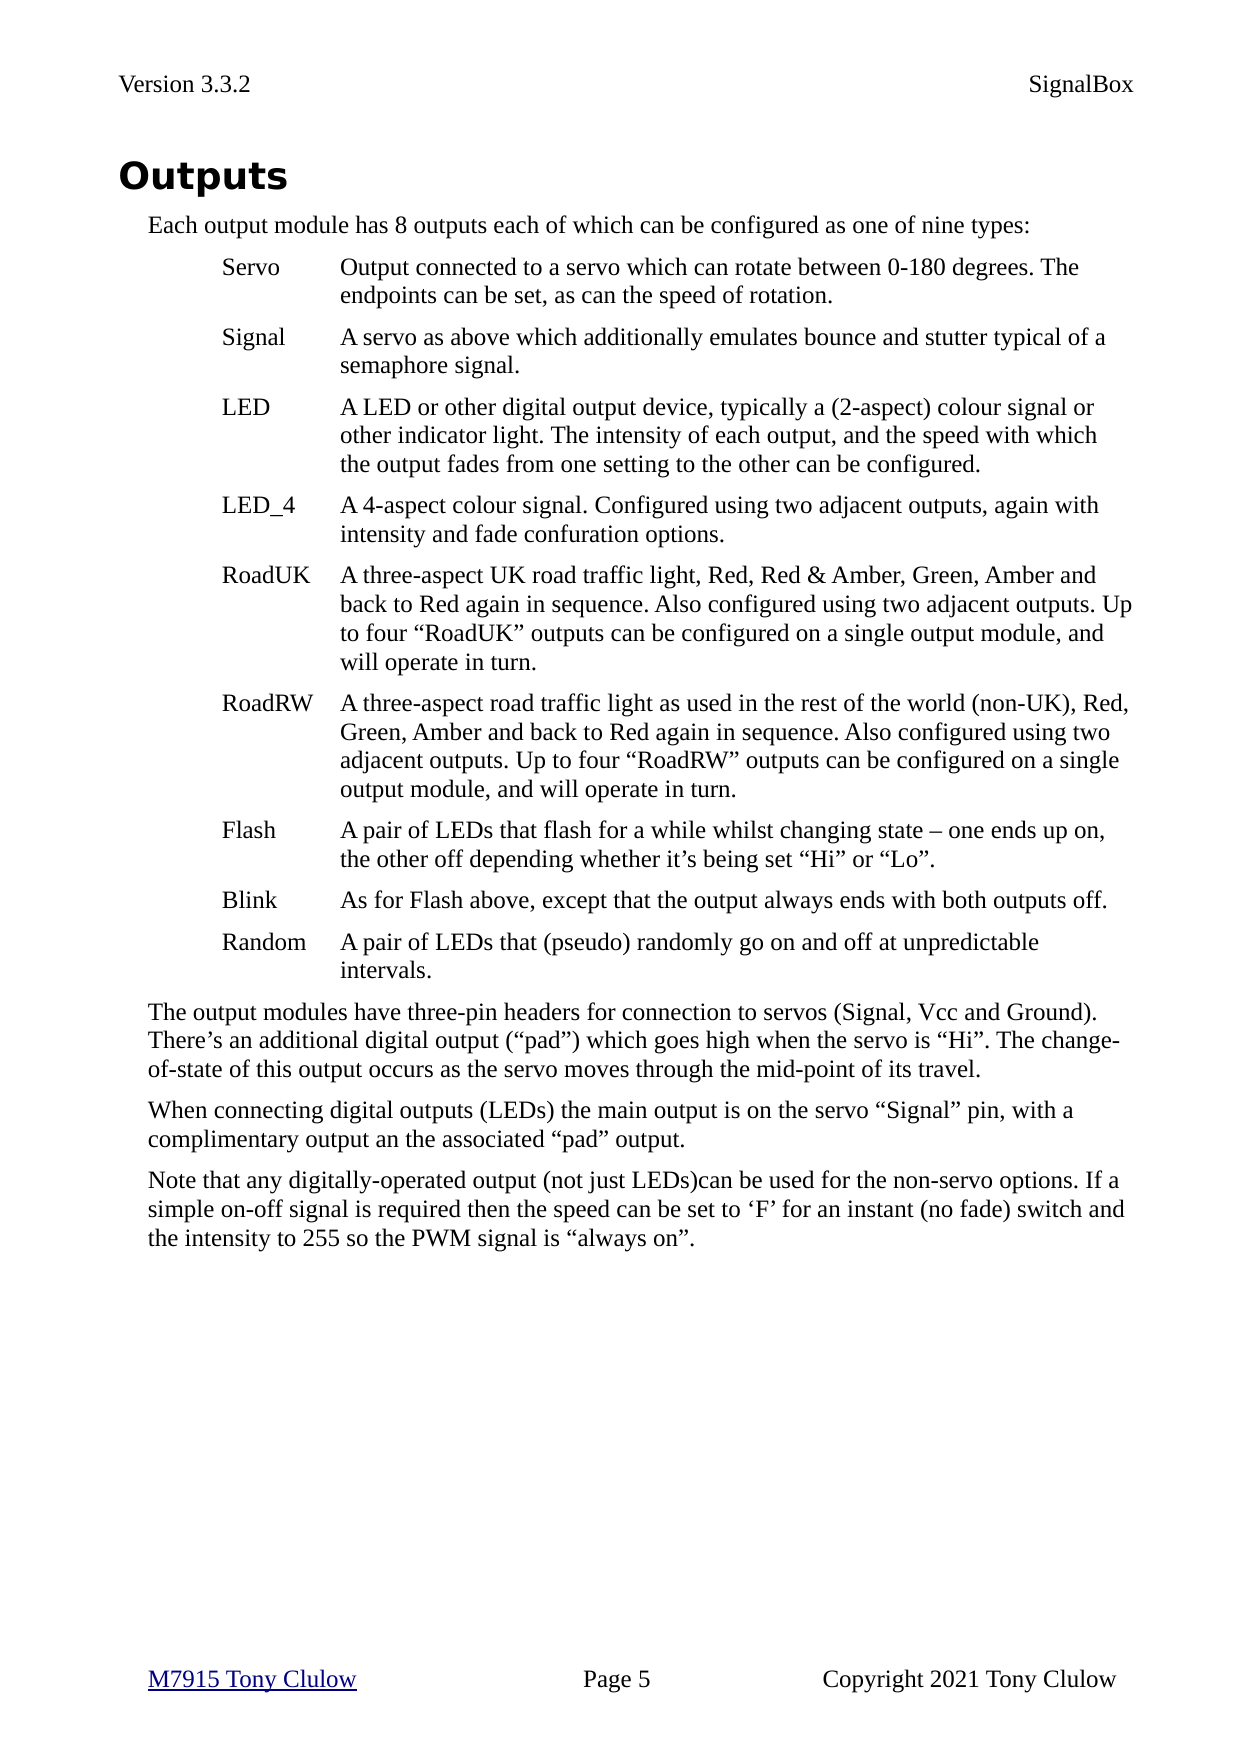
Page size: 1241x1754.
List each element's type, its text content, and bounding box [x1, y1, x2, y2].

text Servo Output connected to a servo which can rotate between 0-180 degrees. The endpoints can be set, as can the speed of rotation. [222, 252, 1134, 309]
text RoadRW A three-aspect road traffic light as used in the rest of the world (non-UK), Red, Green, Amber and back to Red again in sequence. Also configured using two adjacent outputs. Up to four “RoadRW” outputs can be configured on a single output module, and will operate in turn. [222, 688, 1134, 803]
text LED A LED or other digital output device, typically a (2-aspect) colour signal or other indicator light. The intensity of each output, and the speed with which the output fades from one setting to the other can be configured. [222, 392, 1134, 478]
text Flash A pair of LEDs that flash for a while whilst changing state – one ends up on, the other off depending whether it’s being set “Hi” or “Lo”. [222, 815, 1134, 873]
text Blink As for Flash above, except that the output always ends with both outputs off. [222, 885, 1134, 914]
text LED_4 A 4-aspect colour signal. Configured using two adjacent outputs, again with intensity and fade confuration options. [222, 490, 1134, 548]
text When connecting digital outputs (LEDs) the main output is on the servo “Signal” pin, with a complimentary output an the associated “pad” output. [148, 1095, 1134, 1153]
text RoadUK A three-aspect UK road traffic light, Red, Red & Amber, Green, Amber and back to Red again in sequence. Also configured using two adjacent outputs. Up to four “RoadUK” outputs can be configured on a single output module, and will operate in turn. [222, 560, 1134, 675]
text Random A pair of LEDs that (pseudo) randomly go on and off at unpredictable intervals. [222, 927, 1134, 984]
text Note that any digitally-operated output (not just LEDs)can be used for the non-servo options. If a simple on-off signal is required then the speed can be set to ‘F’ for an instant (no fade) switch and the intensity to 255 so the PWM signal is “always on”. [148, 1165, 1134, 1252]
text Each output module has 8 outputs each of which can be configured as one of nine types: [148, 210, 1134, 239]
text The output modules have three-pin headers for connection to servos (Signal, Vcc and Ground). There’s an additional digital output (“pad”) which goes high when the servo is “Hi”. The change-of-state of this output occurs as the servo moves through the mid-point of its travel. [148, 997, 1134, 1083]
subtitle Outputs [118, 154, 1134, 198]
text Signal A servo as above which additionally emulates bounce and stutter typical of a semaphore signal. [222, 322, 1134, 379]
